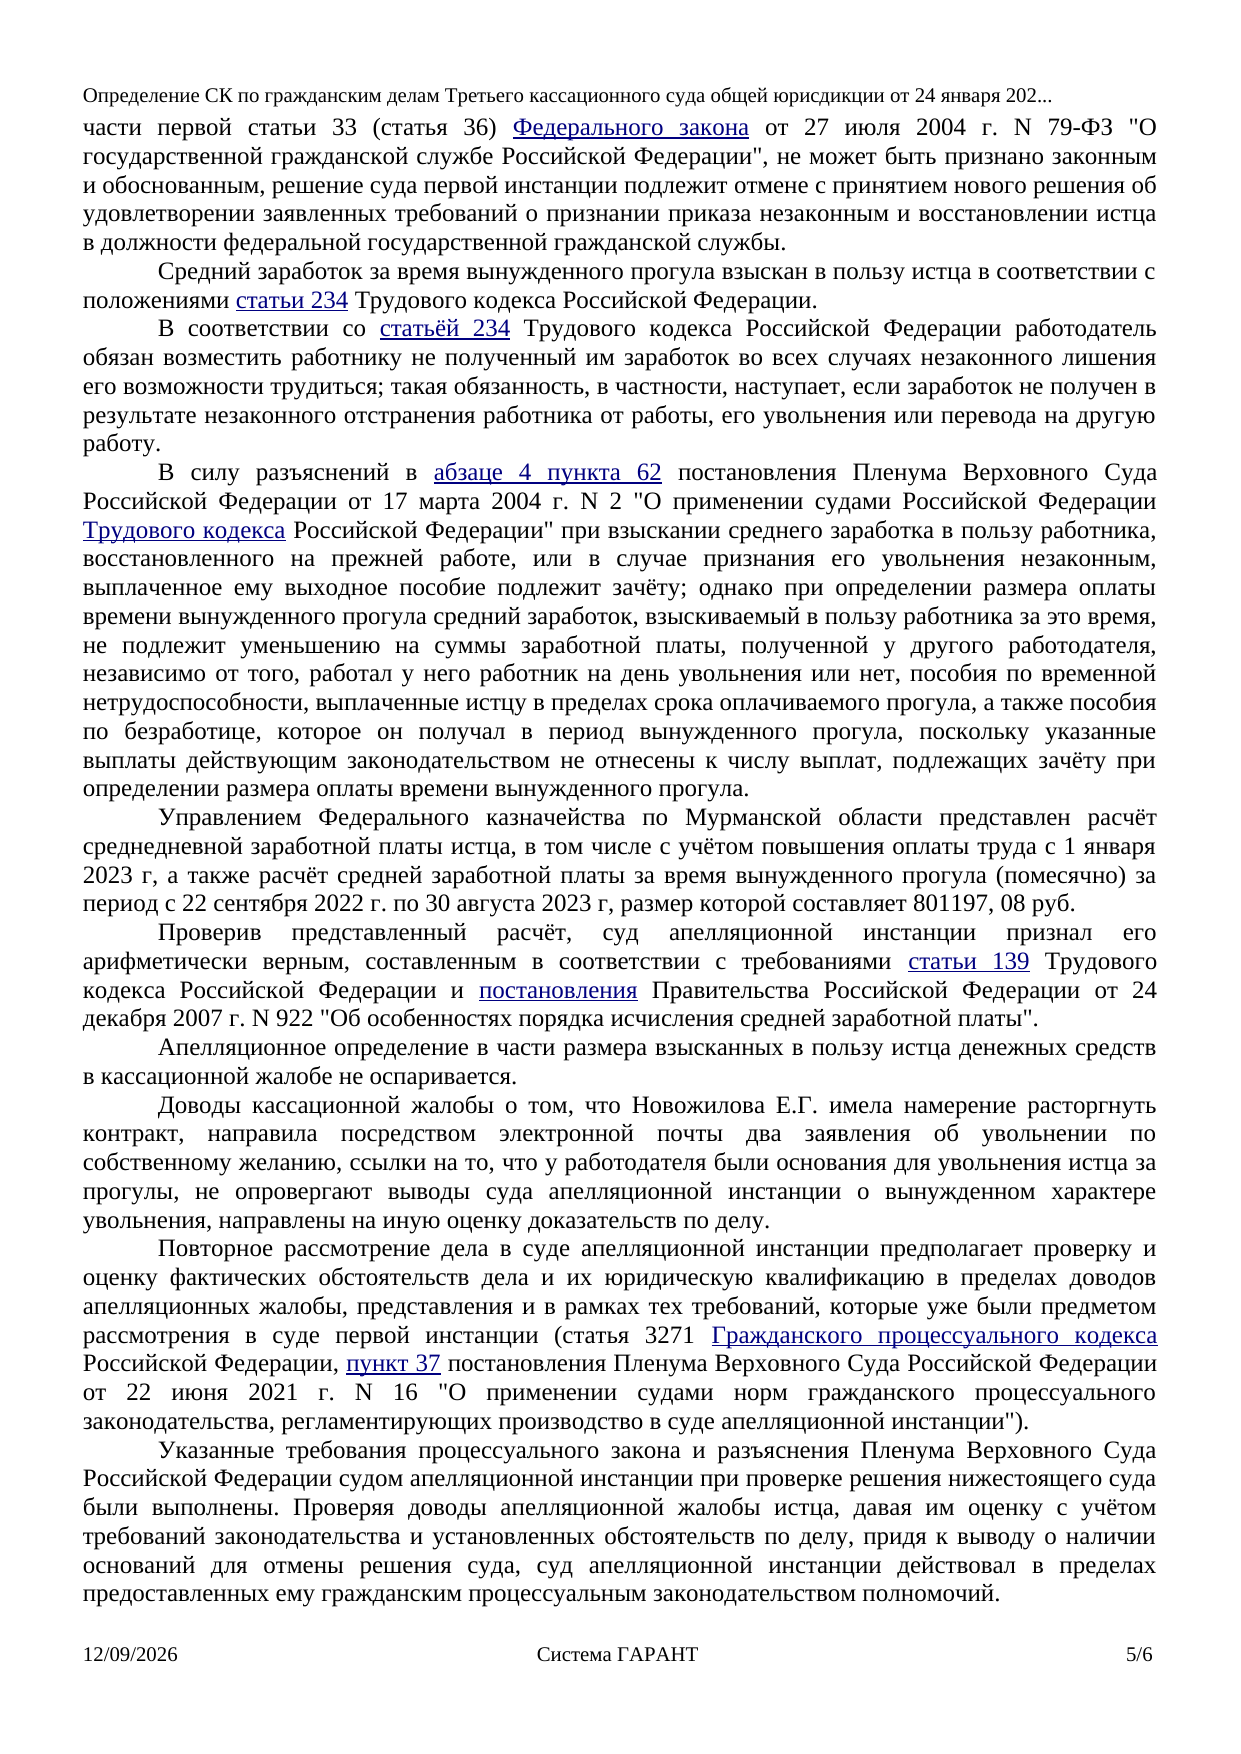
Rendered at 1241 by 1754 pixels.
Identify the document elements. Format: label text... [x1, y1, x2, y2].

text Апелляционное определение в части размера взысканных в пользу истца денежных средств в кассационной жалобе не оспаривается. [83, 1032, 1157, 1090]
text Повторное рассмотрение дела в суде апелляционной инстанции предполагает проверку и оценку фактических обстоятельств дела и их юридическую квалификацию в пределах доводов апелляционных жалобы, представления и в рамках тех требований, которые уже были предметом рассмотрения в суде первой инстанции (статья 3271 Гражданского процессуального кодекса Российской Федерации, пункт 37 постановления Пленума Верховного Суда Российской Федерации от 22 июня 2021 г. N 16 "О применении судами норм гражданского процессуального законодательства, регламентирующих производство в суде апелляционной инстанции"). [83, 1233, 1157, 1435]
text Проверив представленный расчёт, суд апелляционной инстанции признал его арифметически верным, составленным в соответствии с требованиями статьи 139 Трудового кодекса Российской Федерации и постановления Правительства Российской Федерации от 24 декабря 2007 г. N 922 "Об особенностях порядка исчисления средней заработной платы". [83, 917, 1157, 1032]
text В соответствии со статьёй 234 Трудового кодекса Российской Федерации работодатель обязан возместить работнику не полученный им заработок во всех случаях незаконного лишения его возможности трудиться; такая обязанность, в частности, наступает, если заработок не получен в результате незаконного отстранения работника от работы, его увольнения или перевода на другую работу. [83, 313, 1157, 457]
text Доводы кассационной жалобы о том, что Новожилова Е.Г. имела намерение расторгнуть контракт, направила посредством электронной почты два заявления об увольнении по собственному желанию, ссылки на то, что у работодателя были основания для увольнения истца за прогулы, не опровергают выводы суда апелляционной инстанции о вынужденном характере увольнения, направлены на иную оценку доказательств по делу. [83, 1090, 1157, 1233]
text Средний заработок за время вынужденного прогула взыскан в пользу истца в соответствии с положениями статьи 234 Трудового кодекса Российской Федерации. [83, 256, 1157, 313]
text В силу разъяснений в абзаце 4 пункта 62 постановления Пленума Верховного Суда Российской Федерации от 17 марта 2004 г. N 2 "О применении судами Российской Федерации Трудового кодекса Российской Федерации" при взыскании среднего заработка в пользу работника, восстановленного на прежней работе, или в случае признания его увольнения незаконным, выплаченное ему выходное пособие подлежит зачёту; однако при определении размера оплаты времени вынужденного прогула средний заработок, взыскиваемый в пользу работника за это время, не подлежит уменьшению на суммы заработной платы, полученной у другого работодателя, независимо от того, работал у него работник на день увольнения или нет, пособия по временной нетрудоспособности, выплаченные истцу в пределах срока оплачиваемого прогула, а также пособия по безработице, которое он получал в период вынужденного прогула, поскольку указанные выплаты действующим законодательством не отнесены к числу выплат, подлежащих зачёту при определении размера оплаты времени вынужденного прогула. [83, 457, 1157, 802]
text Управлением Федерального казначейства по Мурманской области представлен расчёт среднедневной заработной платы истца, в том числе с учётом повышения оплаты труда с 1 января 2023 г, а также расчёт средней заработной платы за время вынужденного прогула (помесячно) за период с 22 сентября 2022 г. по 30 августа 2023 г, размер которой составляет 801197, 08 руб. [83, 802, 1157, 917]
text части первой статьи 33 (статья 36) Федерального закона от 27 июля 2004 г. N 79-ФЗ "О государственной гражданской службе Российской Федерации", не может быть признано законным и обоснованным, решение суда первой инстанции подлежит отмене с принятием нового решения об удовлетворении заявленных требований о признании приказа незаконным и восстановлении истца в должности федеральной государственной гражданской службы. [83, 112, 1157, 256]
text Указанные требования процессуального закона и разъяснения Пленума Верховного Суда Российской Федерации судом апелляционной инстанции при проверке решения нижестоящего суда были выполнены. Проверяя доводы апелляционной жалобы истца, давая им оценку с учётом требований законодательства и установленных обстоятельств по делу, придя к выводу о наличии оснований для отмены решения суда, суд апелляционной инстанции действовал в пределах предоставленных ему гражданским процессуальным законодательством полномочий. [83, 1435, 1157, 1607]
